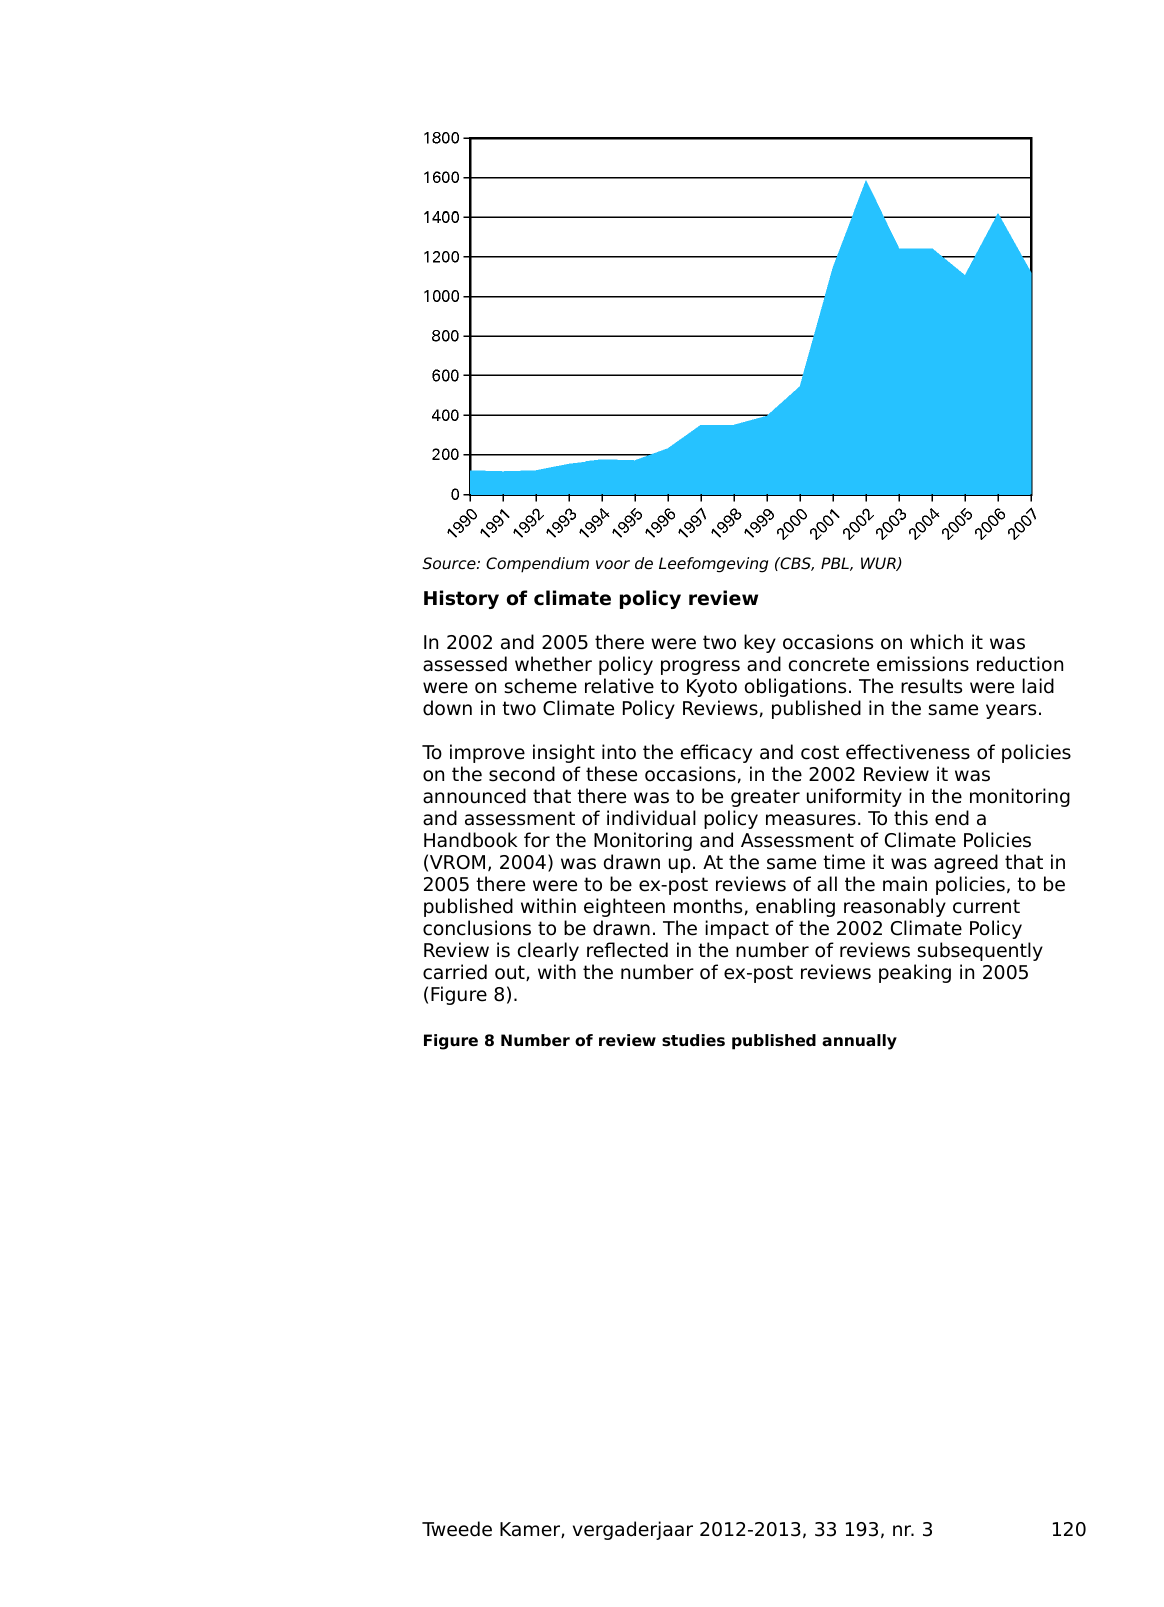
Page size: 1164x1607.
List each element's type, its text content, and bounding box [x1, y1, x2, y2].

text In 2002 and 2005 there were two key occasions on which it was assessed whether policy progress and concrete emissions reduction were on scheme relative to Kyoto obligations. The results were laid down in two Climate Policy Reviews, published in the same years. [422, 632, 1087, 719]
text Figure 8 Number of review studies published annually [422, 1032, 1036, 1050]
subtitle History of climate policy review [422, 587, 1087, 609]
picture [422, 130, 1043, 544]
text Source: Compendium voor de Leefomgeving (CBS, PBL, WUR) [422, 555, 1042, 573]
text To improve insight into the efficacy and cost effectiveness of policies on the second of these occasions, in the 2002 Review it was announced that there was to be greater uniformity in the monitoring and assessment of individual policy measures. To this end a Handbook for the Monitoring and Assessment of Climate Policies (VROM, 2004) was drawn up. At the same time it was agreed that in 2005 there were to be ex-post reviews of all the main policies, to be published within eighteen months, enabling reasonably current conclusions to be drawn. The impact of the 2002 Climate Policy Review is clearly reflected in the number of reviews subsequently carried out, with the number of ex-post reviews peaking in 2005 (Figure 8). [422, 742, 1087, 1006]
